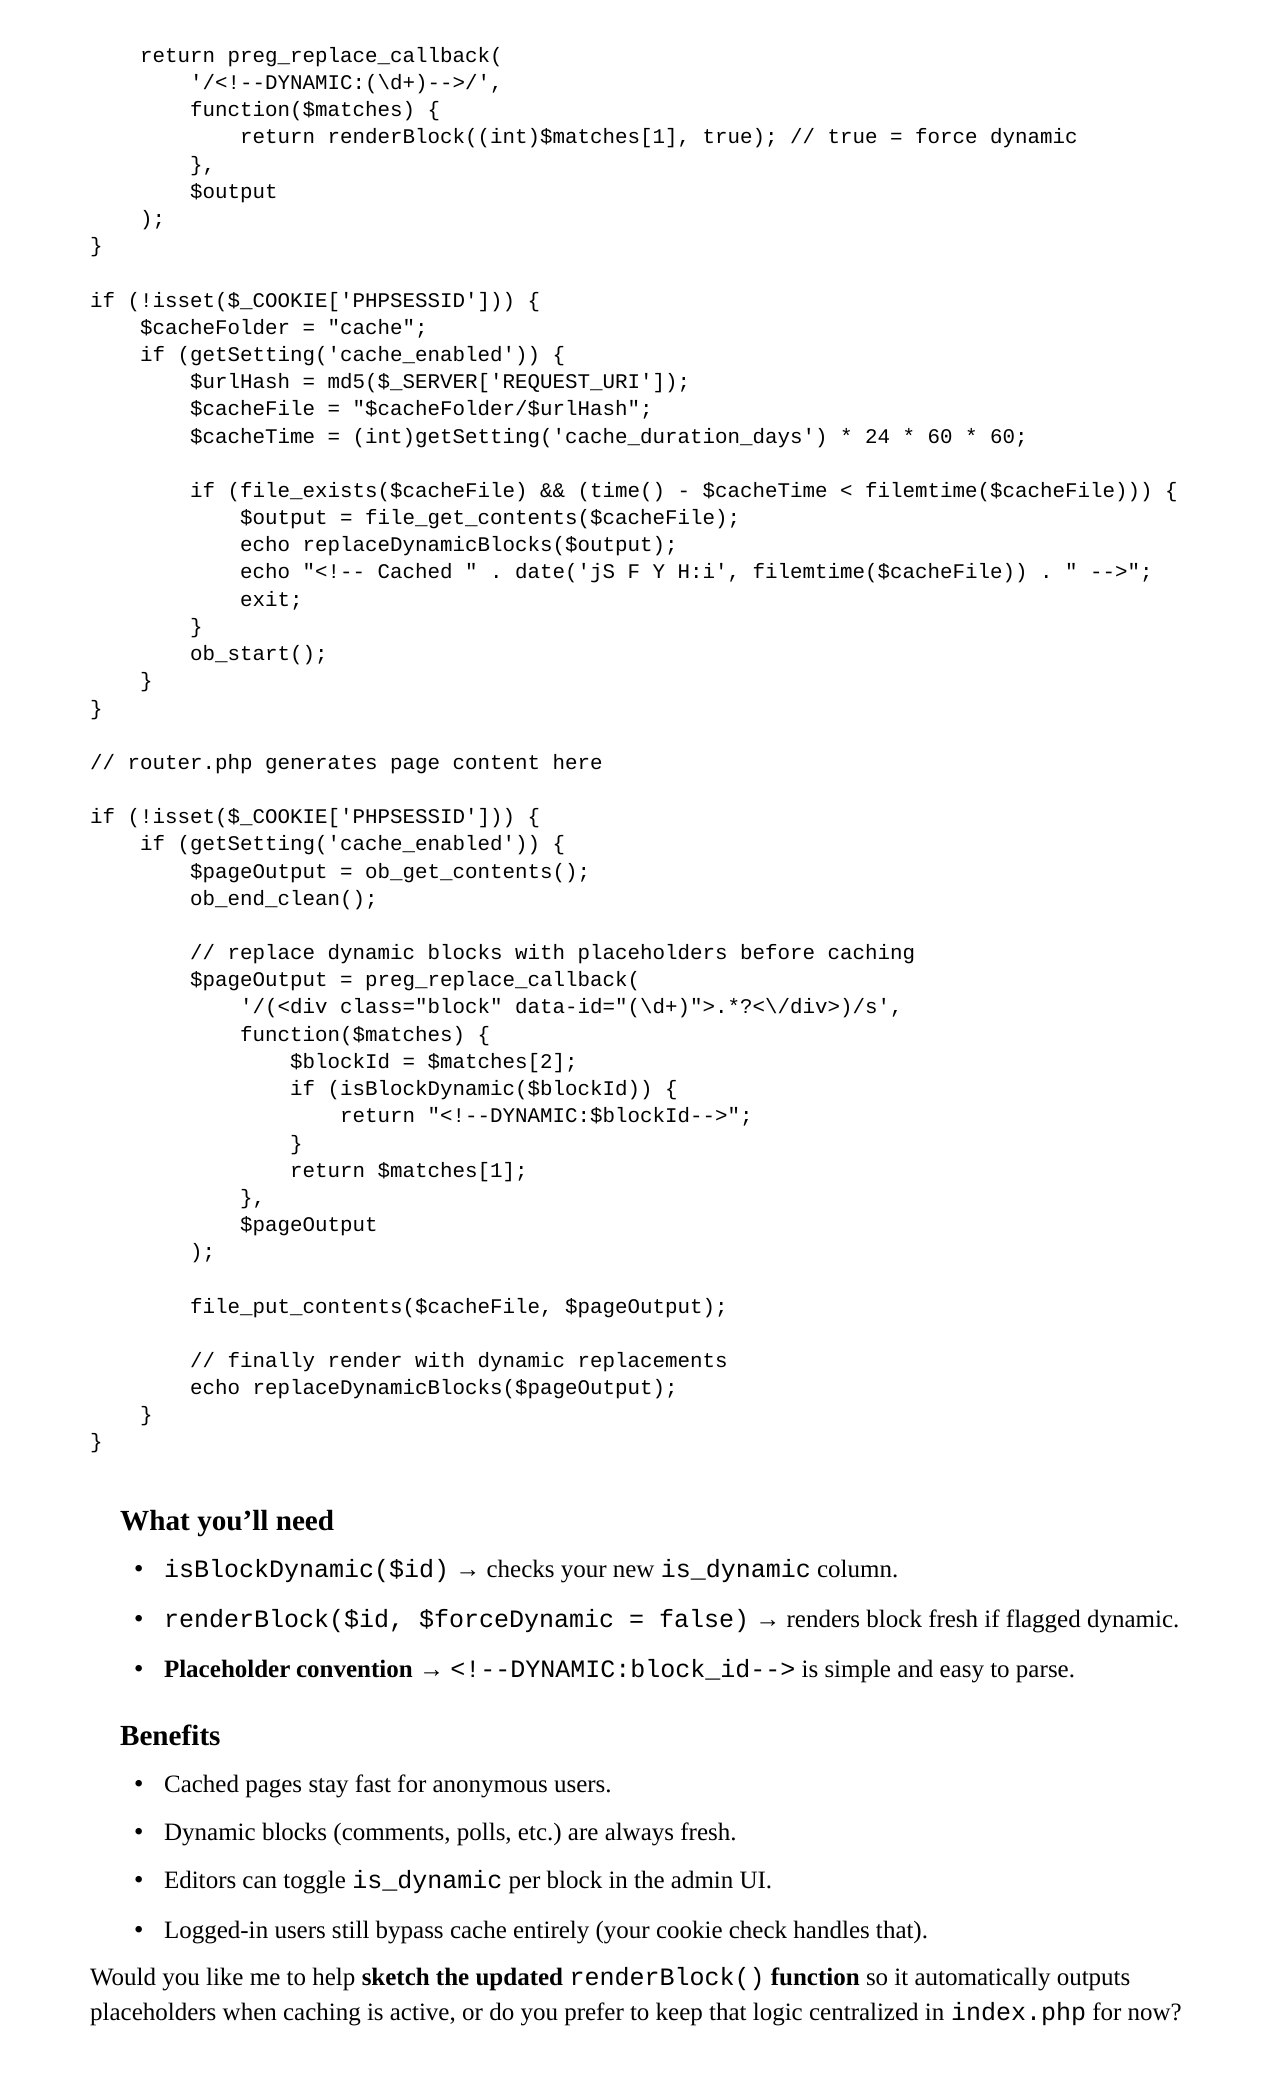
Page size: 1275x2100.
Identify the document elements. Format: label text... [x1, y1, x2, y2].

text // finally render with dynamic replacements [90, 1350, 1230, 1374]
text } [90, 1404, 1230, 1428]
text $cacheFolder = "cache"; [90, 317, 1230, 341]
text ob_end_clean(); [90, 888, 1230, 911]
text } [90, 670, 1230, 694]
text echo replaceDynamicBlocks($pageOutput); [90, 1377, 1230, 1401]
text $cacheFile = "$cacheFolder/$urlHash"; [90, 398, 1230, 422]
text // router.php generates page content here [90, 752, 1230, 776]
text ); [90, 208, 1230, 232]
text } [90, 1432, 1230, 1455]
text return renderBlock((int)$matches[1], true); // true = force dynamic [90, 127, 1230, 150]
text if (!isset($_COOKIE['PHPSESSID'])) { [90, 290, 1230, 313]
text '/(<div class="block" data-id="(\d+)">.*?<\/div>)/s', [90, 997, 1230, 1020]
text Would you like me to help sketch the updated renderBlock() function so it automatically outputs placeholders when caching is active, or do you prefer to keep that logic centralized in index.php for now? [90, 1962, 1230, 2028]
text echo replaceDynamicBlocks($output); [90, 534, 1230, 558]
text // replace dynamic blocks with placeholders before caching [90, 942, 1230, 966]
text } [90, 1132, 1230, 1156]
text } [90, 235, 1230, 259]
text }, [90, 1187, 1230, 1211]
list Dynamic blocks (comments, polls, etc.) are always fresh. [134, 1817, 1230, 1846]
list Cached pages stay fast for anonymous users. [134, 1769, 1230, 1798]
text $cacheTime = (int)getSetting('cache_duration_days') * 24 * 60 * 60; [90, 426, 1230, 449]
list isBlockDynamic($id) → checks your new is_dynamic column. [134, 1554, 1230, 1585]
subtitle 🚀 Benefits [90, 1718, 1230, 1752]
text function($matches) { [90, 99, 1230, 123]
list Logged-in users still bypass cache entirely (your cookie check handles that). [134, 1915, 1230, 1943]
text } [90, 616, 1230, 639]
list Editors can toggle is_dynamic per block in the admin UI. [134, 1865, 1230, 1896]
text ); [90, 1241, 1230, 1265]
text } [90, 697, 1230, 721]
text function($matches) { [90, 1024, 1230, 1047]
text '/<!--DYNAMIC:(\d+)-->/', [90, 72, 1230, 96]
text $pageOutput = preg_replace_callback( [90, 969, 1230, 993]
text if (!isset($_COOKIE['PHPSESSID'])) { [90, 806, 1230, 830]
text exit; [90, 589, 1230, 612]
text if (getSetting('cache_enabled')) { [90, 833, 1230, 857]
text $blockId = $matches[2]; [90, 1051, 1230, 1074]
list Placeholder convention → <!--DYNAMIC:block_id--> is simple and easy to parse. [134, 1654, 1230, 1685]
list renderBlock($id, $forceDynamic = false) → renders block fresh if flagged dynamic. [134, 1604, 1230, 1635]
text if (getSetting('cache_enabled')) { [90, 344, 1230, 368]
text return $matches[1]; [90, 1160, 1230, 1183]
text ob_start(); [90, 643, 1230, 667]
text if (isBlockDynamic($blockId)) { [90, 1078, 1230, 1102]
text $output [90, 181, 1230, 204]
text file_put_contents($cacheFile, $pageOutput); [90, 1296, 1230, 1319]
text $urlHash = md5($_SERVER['REQUEST_URI']); [90, 371, 1230, 395]
text if (file_exists($cacheFile) && (time() - $cacheTime < filemtime($cacheFile))) { [90, 480, 1230, 504]
text $output = file_get_contents($cacheFile); [90, 507, 1230, 531]
text return "<!--DYNAMIC:$blockId-->"; [90, 1105, 1230, 1129]
text $pageOutput [90, 1214, 1230, 1238]
text echo "<!-- Cached " . date('jS F Y H:i', filemtime($cacheFile)) . " -->"; [90, 562, 1230, 585]
text return preg_replace_callback( [90, 45, 1230, 69]
text $pageOutput = ob_get_contents(); [90, 861, 1230, 884]
text }, [90, 154, 1230, 177]
subtitle 🔧 What you’ll need [90, 1503, 1230, 1536]
